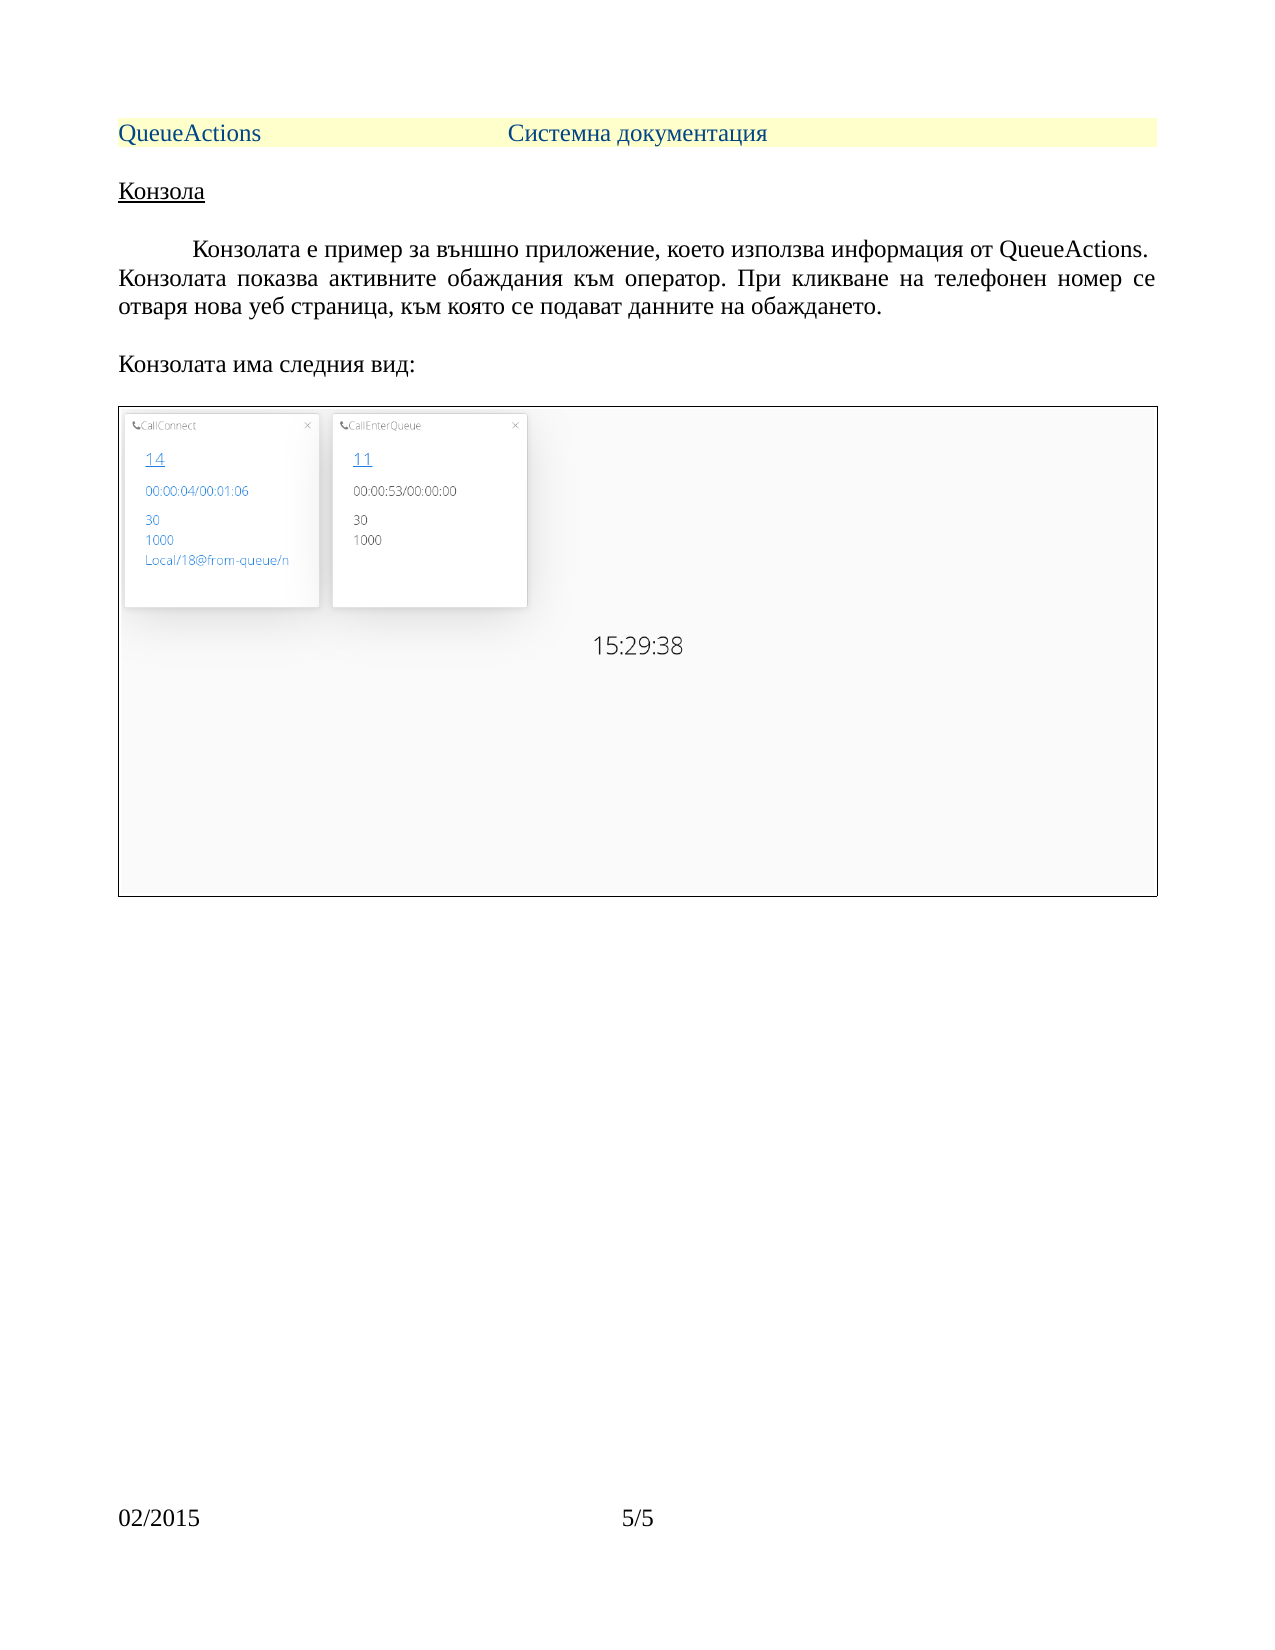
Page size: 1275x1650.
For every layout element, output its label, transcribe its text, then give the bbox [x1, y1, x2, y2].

text Конзола [118, 176, 1157, 205]
text Конзолата е пример за външно приложение, което използва информация от QueueActions. [118, 205, 1157, 263]
text Конзолата има следния вид: [118, 349, 1157, 378]
picture [121, 409, 1154, 893]
text Конзолата показва активните обаждания към оператор. При кликване на телефонен номер се отваря нова уеб страница, към която се подават данните на обаждането. [118, 263, 1157, 320]
